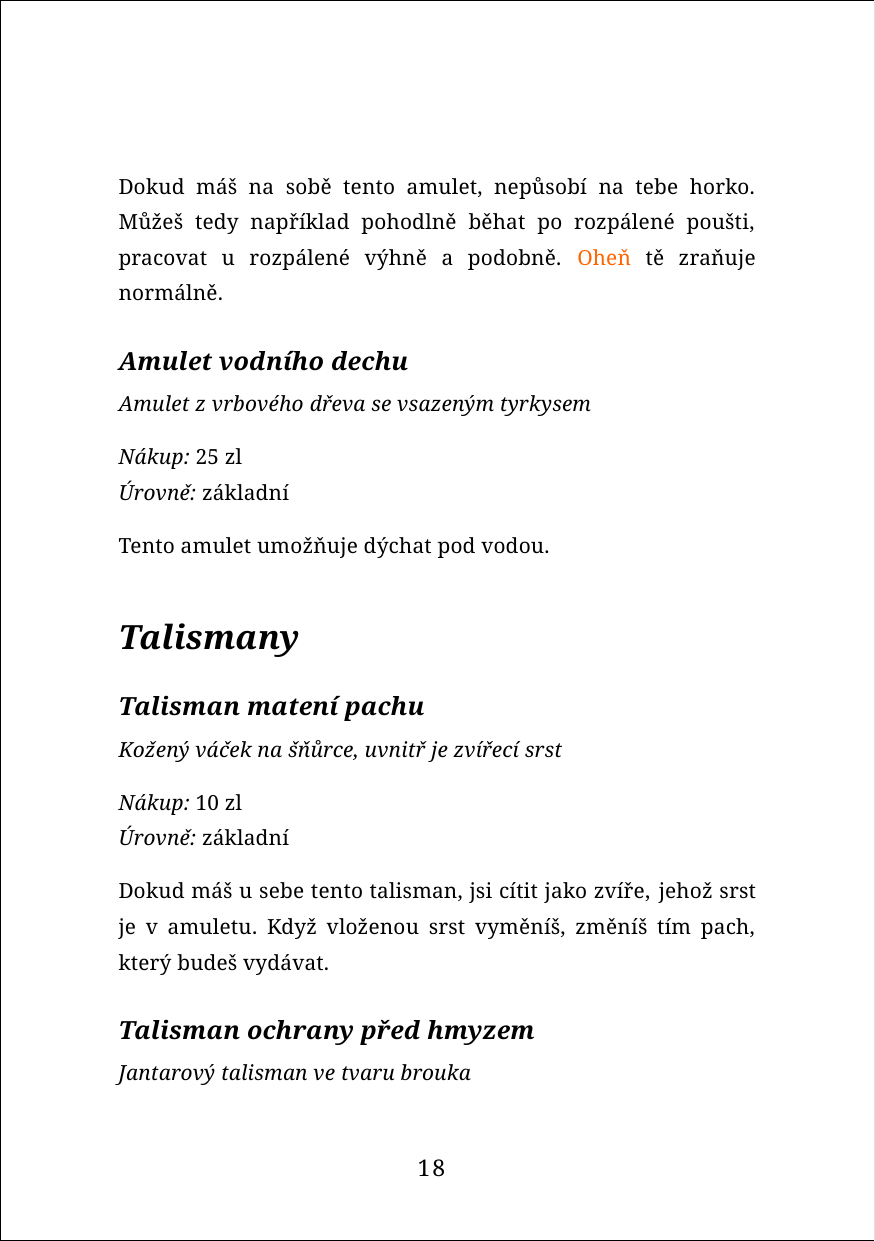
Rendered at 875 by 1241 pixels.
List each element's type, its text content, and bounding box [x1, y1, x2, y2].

text Tento amulet umožňuje dýchat pod vodou. [118, 531, 756, 559]
subtitle Amulet vodního dechu [118, 343, 756, 377]
text Jantarový talisman ve tvaru brouka [118, 1058, 756, 1087]
text Nákup: 10 zl Úrovně: základní [118, 788, 756, 852]
subtitle Talismany [118, 614, 756, 659]
text Dokud máš u sebe tento talisman, jsi cítit jako zvíře, jehož srst je v amuletu. Když vloženou srst vyměníš, změníš tím pach, který budeš vydávat. [118, 877, 756, 976]
text Nákup: 25 zl Úrovně: základní [118, 442, 756, 506]
subtitle Talisman ochrany před hmyzem [118, 1013, 756, 1047]
text Kožený váček na šňůrce, uvnitř je zvířecí srst [118, 735, 756, 763]
text Dokud máš na sobě tento amulet, nepůsobí na tebe horko. Můžeš tedy například pohodlně běhat po rozpálené poušti, pracovat u rozpálené výhně a podobně. Oheň tě zraňuje normálně. [118, 172, 756, 307]
subtitle Talisman matení pachu [118, 689, 756, 723]
text Amulet z vrbového dřeva se vsazeným tyrkysem [118, 389, 756, 418]
